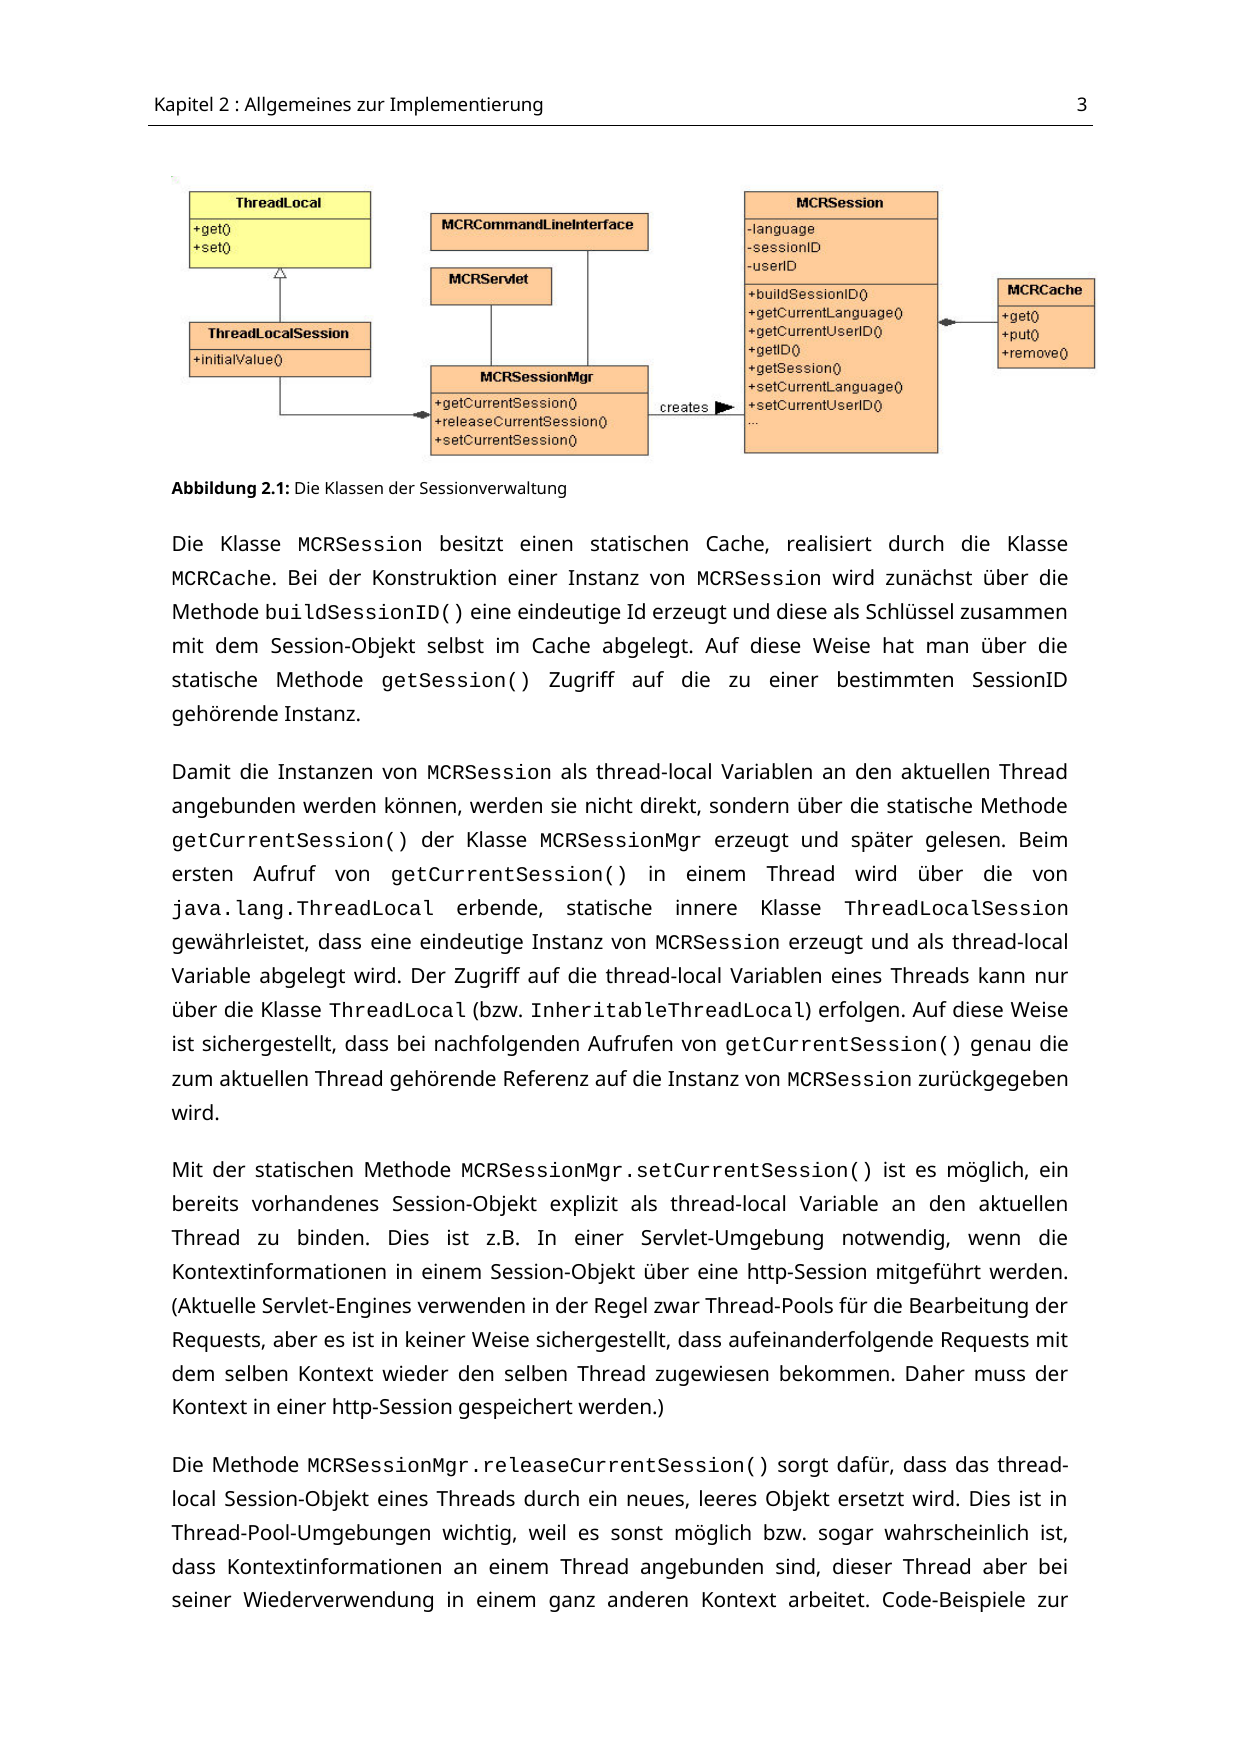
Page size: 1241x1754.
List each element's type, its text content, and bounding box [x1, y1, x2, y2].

text [148, 148, 1144, 499]
text Die Methode MCRSessionMgr.releaseCurrentSession() sorgt dafür, dass das thread-local Session-Objekt eines Threads durch ein neues, leeres Objekt ersetzt wird. Dies ist in Thread-Pool-Umgebungen wichtig, weil es sonst möglich bzw. sogar wahrscheinlich ist, dass Kontextinformationen an einem Thread angebunden sind, dieser Thread aber bei seiner Wiederverwendung in einem ganz anderen Kontext arbeitet. Code-Beispiele zur [171, 1450, 1069, 1614]
text Die Klasse MCRSession besitzt einen statischen Cache, realisiert durch die Klasse MCRCache. Bei der Konstruktion einer Instanz von MCRSession wird zunächst über die Methode buildSessionID() eine eindeutige Id erzeugt und diese als Schlüssel zusammen mit dem Session-Objekt selbst im Cache abgelegt. Auf diese Weise hat man über die statische Methode getSession() Zugriff auf die zu einer bestimmten SessionID gehörende Instanz. [171, 499, 1069, 728]
text Abbildung 2.1: Die Klassen der Sessionverwaltung [171, 472, 1120, 499]
text Damit die Instanzen von MCRSession als thread-local Variablen an den aktuellen Thread angebunden werden können, werden sie nicht direkt, sondern über die statische Methode getCurrentSession() der Klasse MCRSessionMgr erzeugt und später gelesen. Beim ersten Aufruf von getCurrentSession() in einem Thread wird über die von java.lang.ThreadLocal erbende, statische innere Klasse ThreadLocalSession gewährleistet, dass eine eindeutige Instanz von MCRSession erzeugt und als thread-local Variable abgelegt wird. Der Zugriff auf die thread-local Variablen eines Threads kann nur über die Klasse ThreadLocal (bzw. InheritableThreadLocal) erfolgen. Auf diese Weise ist sichergestellt, dass bei nachfolgenden Aufrufen von getCurrentSession() genau die zum aktuellen Thread gehörende Referenz auf die Instanz von MCRSession zurückgegeben wird. [171, 757, 1069, 1126]
text Mit der statischen Methode MCRSessionMgr.setCurrentSession() ist es möglich, ein bereits vorhandenes Session-Objekt explizit als thread-local Variable an den aktuellen Thread zu binden. Dies ist z.B. In einer Servlet-Umgebung notwendig, wenn die Kontextinformationen in einem Session-Objekt über eine http-Session mitgeführt werden. (Aktuelle Servlet-Engines verwenden in der Regel zwar Thread-Pools für die Bearbeitung der Requests, aber es ist in keiner Weise sichergestellt, dass aufeinanderfolgende Requests mit dem selben Kontext wieder den selben Thread zugewiesen bekommen. Daher muss der Kontext in einer http-Session gespeichert werden.) [171, 1155, 1069, 1421]
picture [171, 176, 1117, 472]
